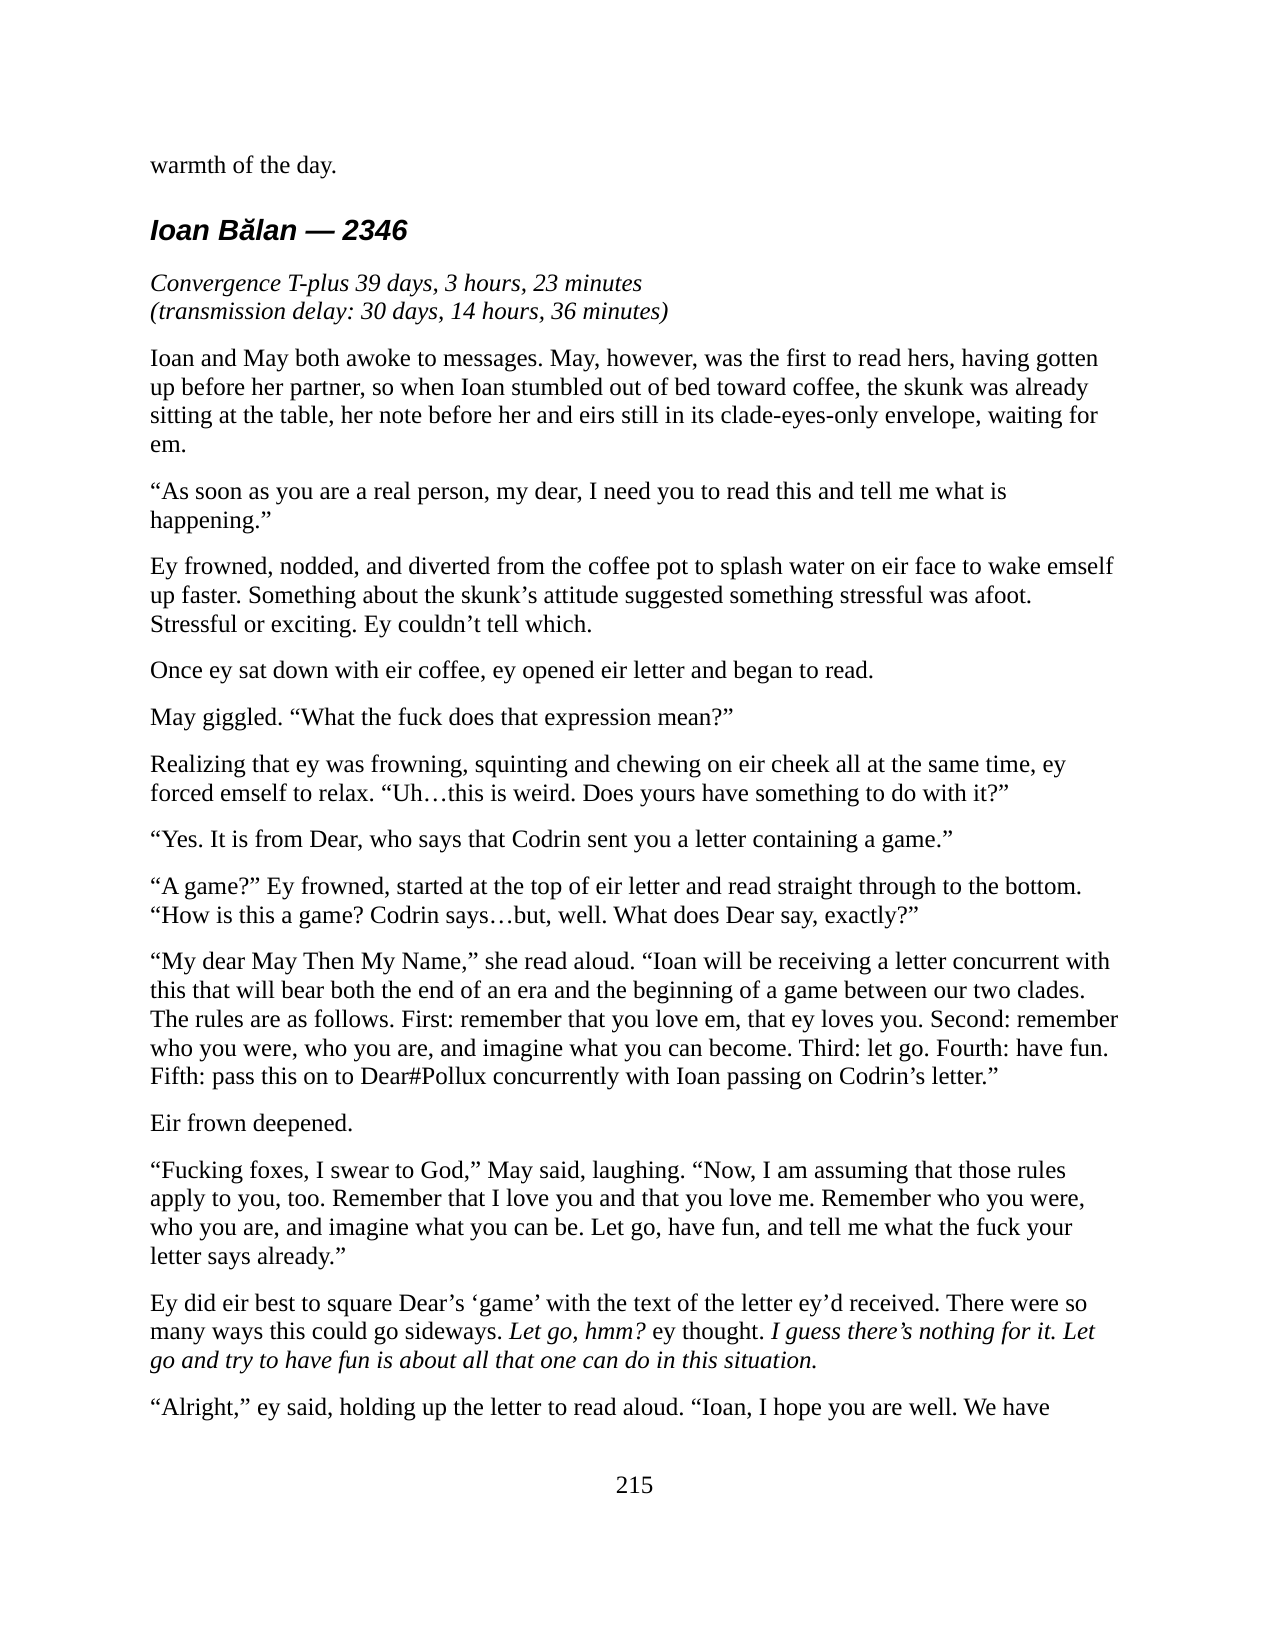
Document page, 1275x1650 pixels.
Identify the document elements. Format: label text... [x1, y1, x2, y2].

text “A game?” Ey frowned, started at the top of eir letter and read straight through to the bottom. “How is this a game? Codrin says…but, well. What does Dear say, exactly?” [150, 871, 1125, 928]
text “Yes. It is from Dear, who says that Codrin sent you a letter containing a game.” [150, 824, 1125, 853]
text Realizing that ey was frowning, squinting and chewing on eir cheek all at the same time, ey forced emself to relax. “Uh…this is weird. Does yours have something to do with it?” [150, 749, 1125, 806]
text warmth of the day. [150, 150, 1125, 179]
text Ey frowned, nodded, and diverted from the coffee pot to splash water on eir face to wake emself up faster. Something about the skunk’s attitude suggested something stressful was afoot. Stressful or exciting. Ey couldn’t tell which. [150, 551, 1125, 638]
text Convergence T-plus 39 days, 3 hours, 23 minutes (transmission delay: 30 days, 14 hours, 36 minutes) [150, 268, 1125, 325]
text “Fucking foxes, I swear to God,” May said, laughing. “Now, I am assuming that those rules apply to you, too. Remember that I love you and that you love me. Remember who you were, who you are, and imagine what you can be. Let go, have fun, and tell me what the fuck your letter says already.” [150, 1155, 1125, 1270]
text “Alright,” ey said, holding up the letter to read aloud. “Ioan, I hope you are well. We have [150, 1392, 1125, 1421]
subtitle Ioan Bălan — 2346 [150, 213, 1125, 246]
text “My dear May Then My Name,” she read aloud. “Ioan will be receiving a letter concurrent with this that will bear both the end of an era and the beginning of a game between our two clades. The rules are as follows. First: remember that you love em, that ey loves you. Second: remember who you were, who you are, and imagine what you can become. Third: let go. Fourth: have fun. Fifth: pass this on to Dear#Pollux concurrently with Ioan passing on Codrin’s letter.” [150, 946, 1125, 1090]
text Eir frown deepened. [150, 1108, 1125, 1137]
text May giggled. “What the fuck does that expression mean?” [150, 702, 1125, 731]
text “As soon as you are a real person, my dear, I need you to read this and tell me what is happening.” [150, 476, 1125, 533]
text Once ey sat down with eir coffee, ey opened eir letter and began to read. [150, 656, 1125, 684]
text Ey did eir best to square Dear’s ‘game’ with the text of the letter ey’d received. There were so many ways this could go sideways. Let go, hmm? ey thought. I guess there’s nothing for it. Let go and try to have fun is about all that one can do in this situation. [150, 1288, 1125, 1374]
text Ioan and May both awoke to messages. May, however, was the first to read hers, having gotten up before her partner, so when Ioan stumbled out of bed toward coffee, the skunk was already sitting at the table, her note before her and eirs still in its clade-eyes-only envelope, waiting for em. [150, 343, 1125, 458]
